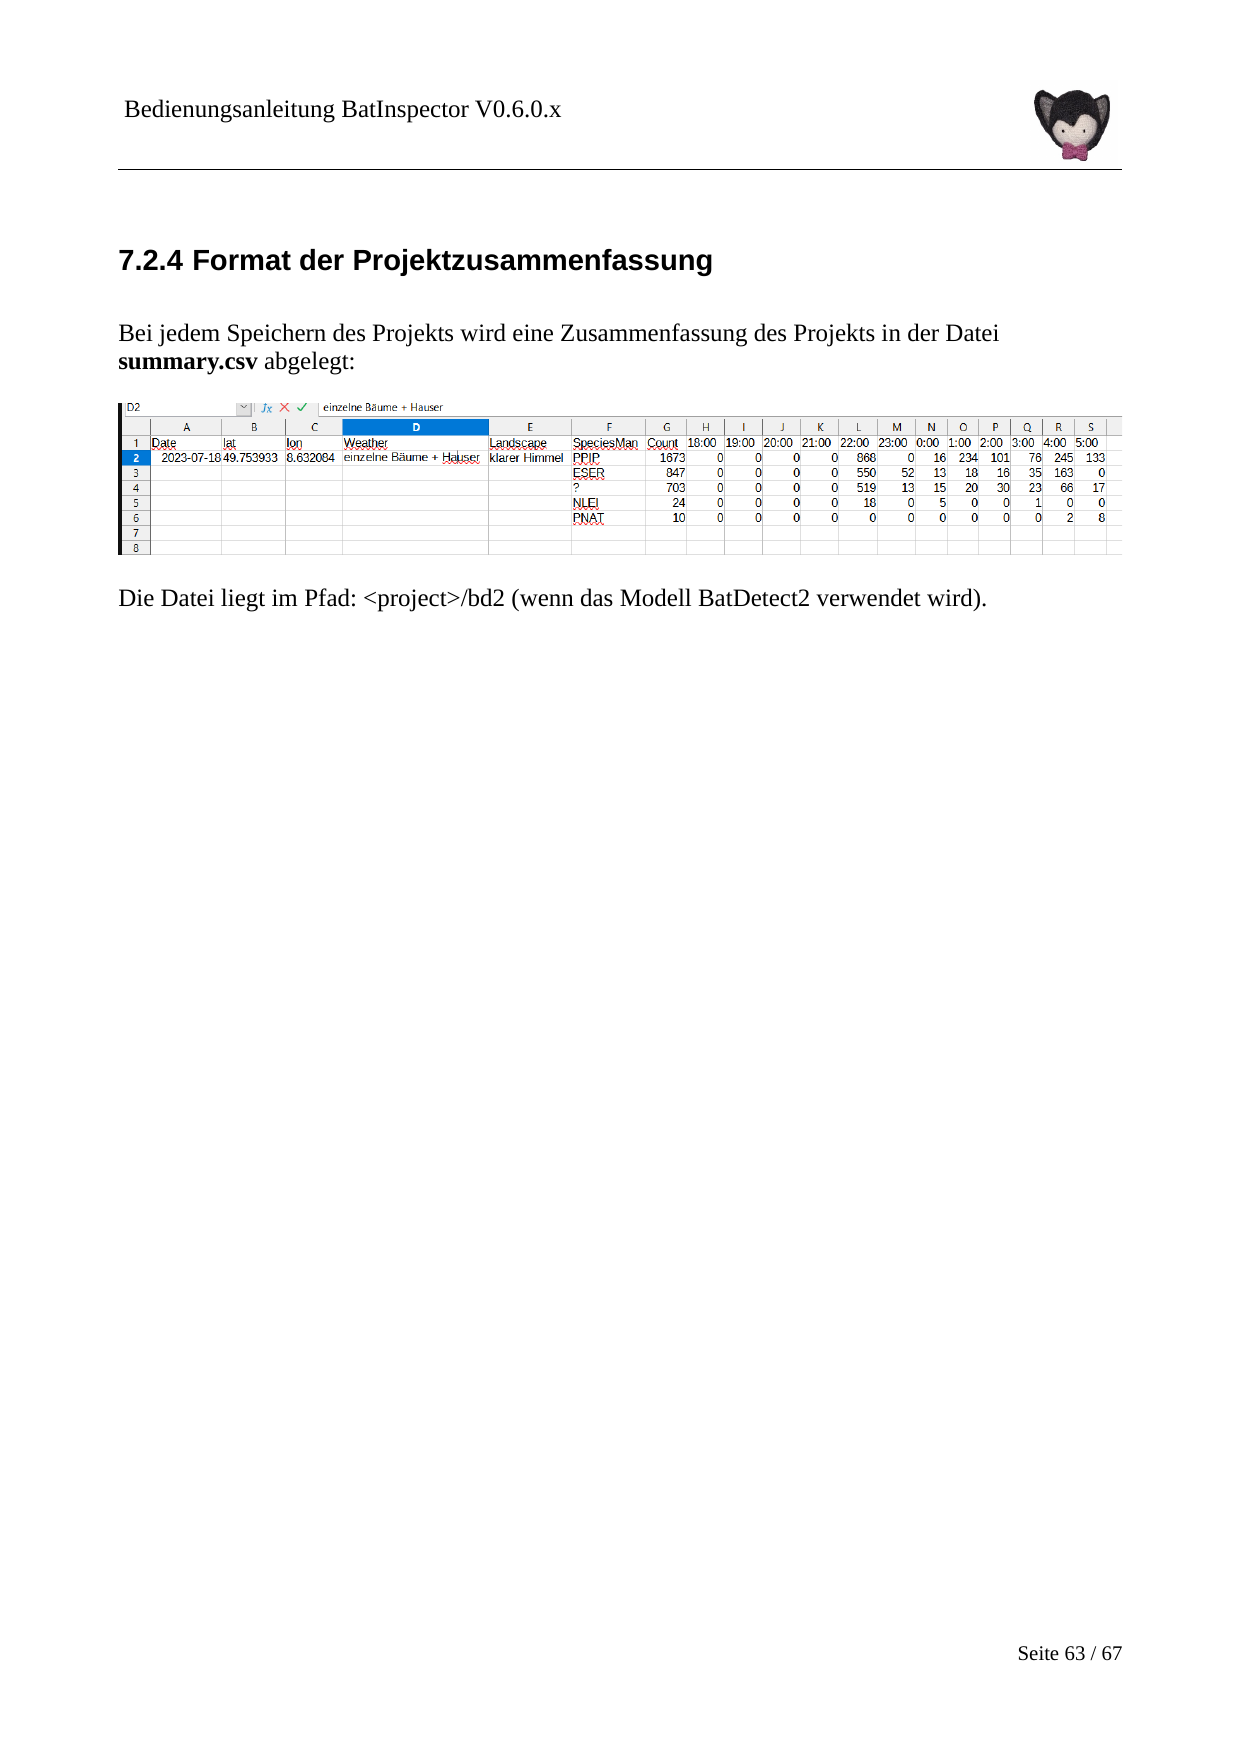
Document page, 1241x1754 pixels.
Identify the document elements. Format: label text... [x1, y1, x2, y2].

picture [118, 403, 1123, 555]
subtitle Format der Projektzusammenfassung [118, 243, 1122, 276]
text Bei jedem Speichern des Projekts wird eine Zusammenfassung des Projekts in der Datei summary.csv abgelegt: [118, 318, 1122, 375]
text Die Datei liegt im Pfad: <project>/bd2 (wenn das Modell BatDetect2 verwendet wird). [118, 583, 1122, 612]
picture [1030, 80, 1119, 169]
